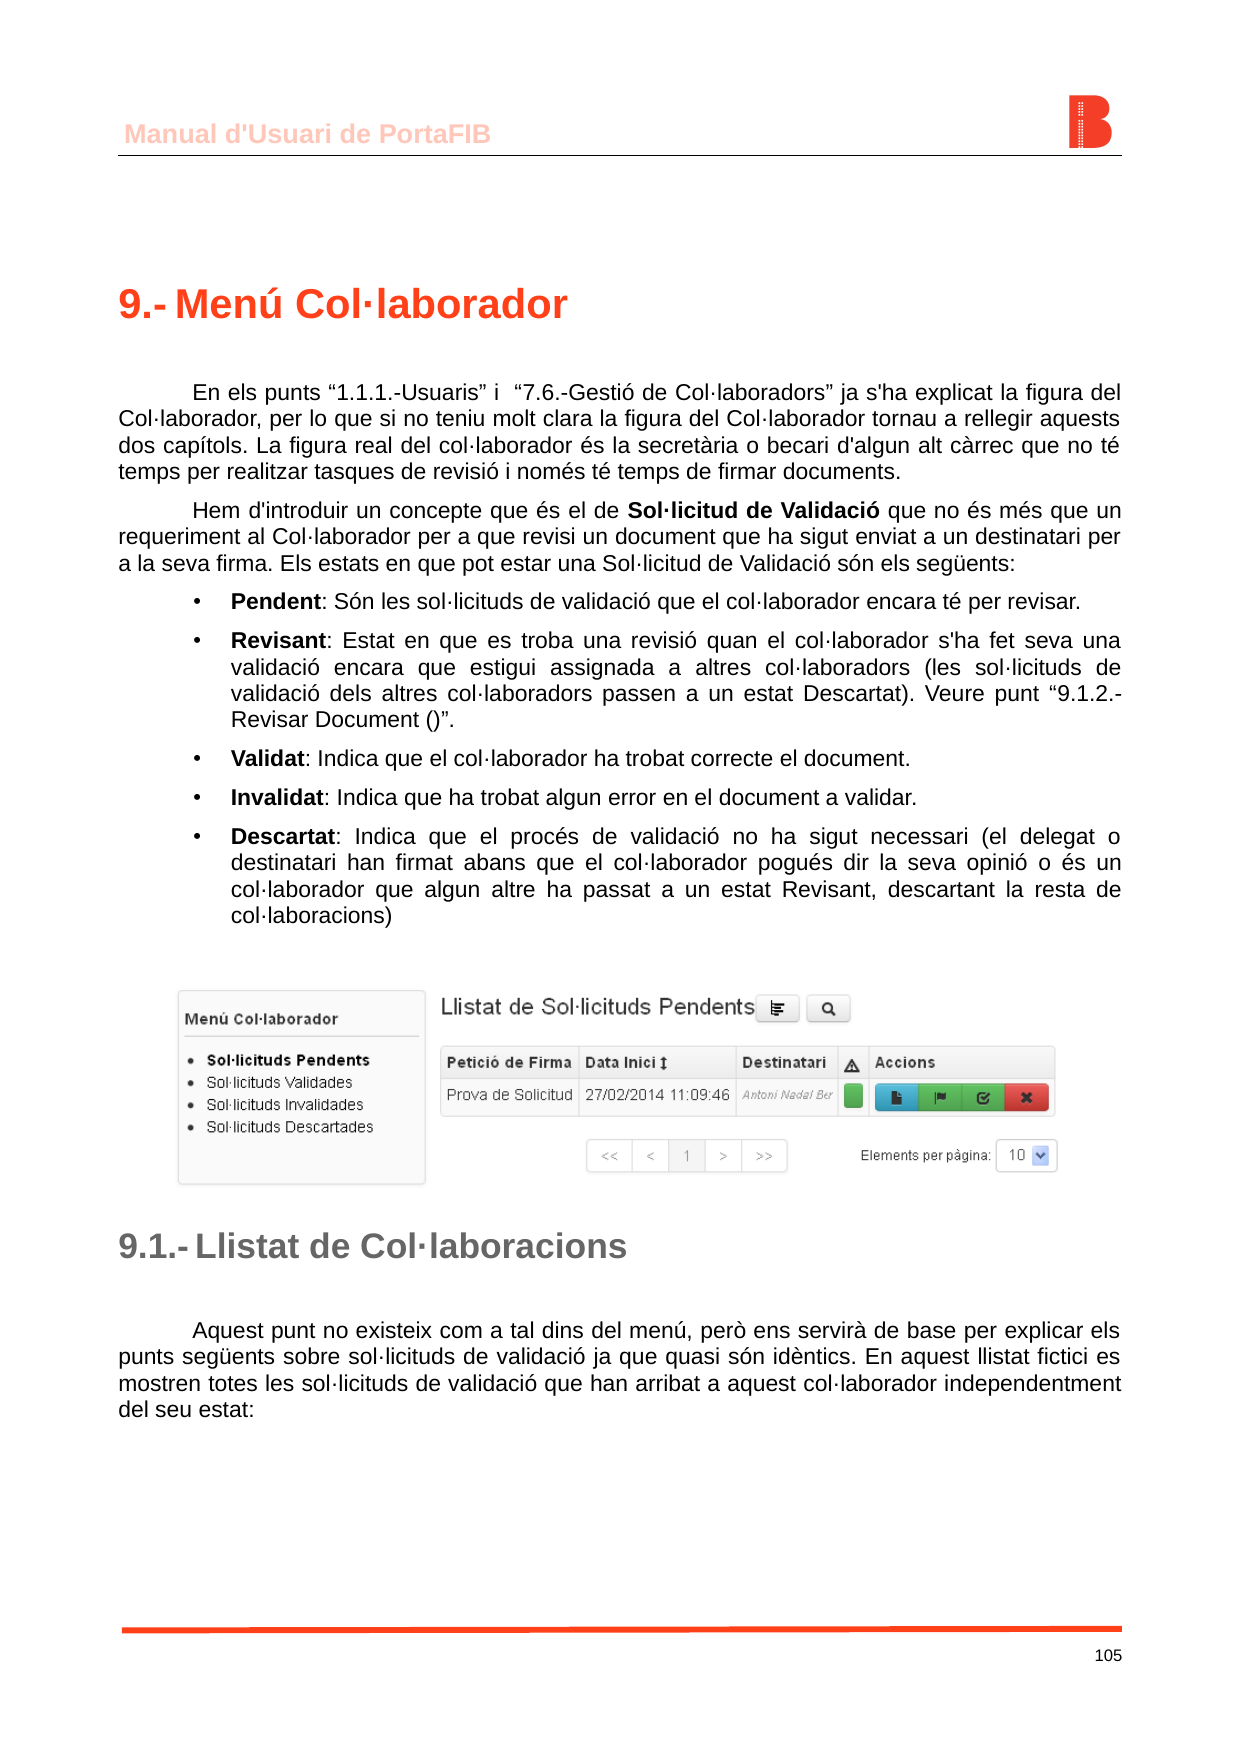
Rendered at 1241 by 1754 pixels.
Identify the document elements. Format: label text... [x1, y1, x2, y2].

text En els punts “1.1.1.-Usuaris” i “7.6.-Gestió de Col·laboradors” ja s'ha explicat la figura del Col·laborador, per lo que si no teniu molt clara la figura del Col·laborador tornau a rellegir aquests dos capítols. La figura real del col·laborador és la secretària o becari d'algun alt càrrec que no té temps per realitzar tasques de revisió i només té temps de firmar documents. [118, 379, 1122, 484]
list Descartat: Indica que el procés de validació no ha sigut necessari (el delegat o destinatari han firmat abans que el col·laborador pogués dir la seva opinió o és un col·laborador que algun altre ha passat a un estat Revisant, descartant la resta de col·laboracions) [193, 823, 1122, 928]
picture [1063, 94, 1117, 150]
list Revisant: Estat en que es troba una revisió quan el col·laborador s'ha fet seva una validació encara que estigui assignada a altres col·laboradors (les sol·licituds de validació dels altres col·laboradors passen a un estat Descartat). Veure punt “9.1.2.-Revisar Document ()”. [193, 627, 1122, 733]
subtitle Menú Col·laborador [118, 279, 1122, 327]
list Pendent: Són les sol·licituds de validació que el col·laborador encara té per revisar. [193, 588, 1122, 615]
subtitle Llistat de Col·laboracions [118, 1225, 1122, 1266]
text Aquest punt no existeix com a tal dins del menú, però ens servirà de base per explicar els punts següents sobre sol·licituds de validació ja que quasi són idèntics. En aquest llistat fictici es mostren totes les sol·licituds de validació que han arribat a aquest col·laborador independentment del seu estat: [118, 1317, 1122, 1422]
list Validat: Indica que el col·laborador ha trobat correcte el document. [193, 745, 1122, 771]
list Invalidat: Indica que ha trobat algun error en el document a validar. [193, 784, 1122, 810]
picture [169, 979, 1071, 1188]
text Hem d'introduir un concepte que és el de Sol·licitud de Validació que no és més que un requeriment al Col·laborador per a que revisi un document que ha sigut enviat a un destinatari per a la seva firma. Els estats en que pot estar una Sol·licitud de Validació són els següents: [118, 497, 1122, 576]
